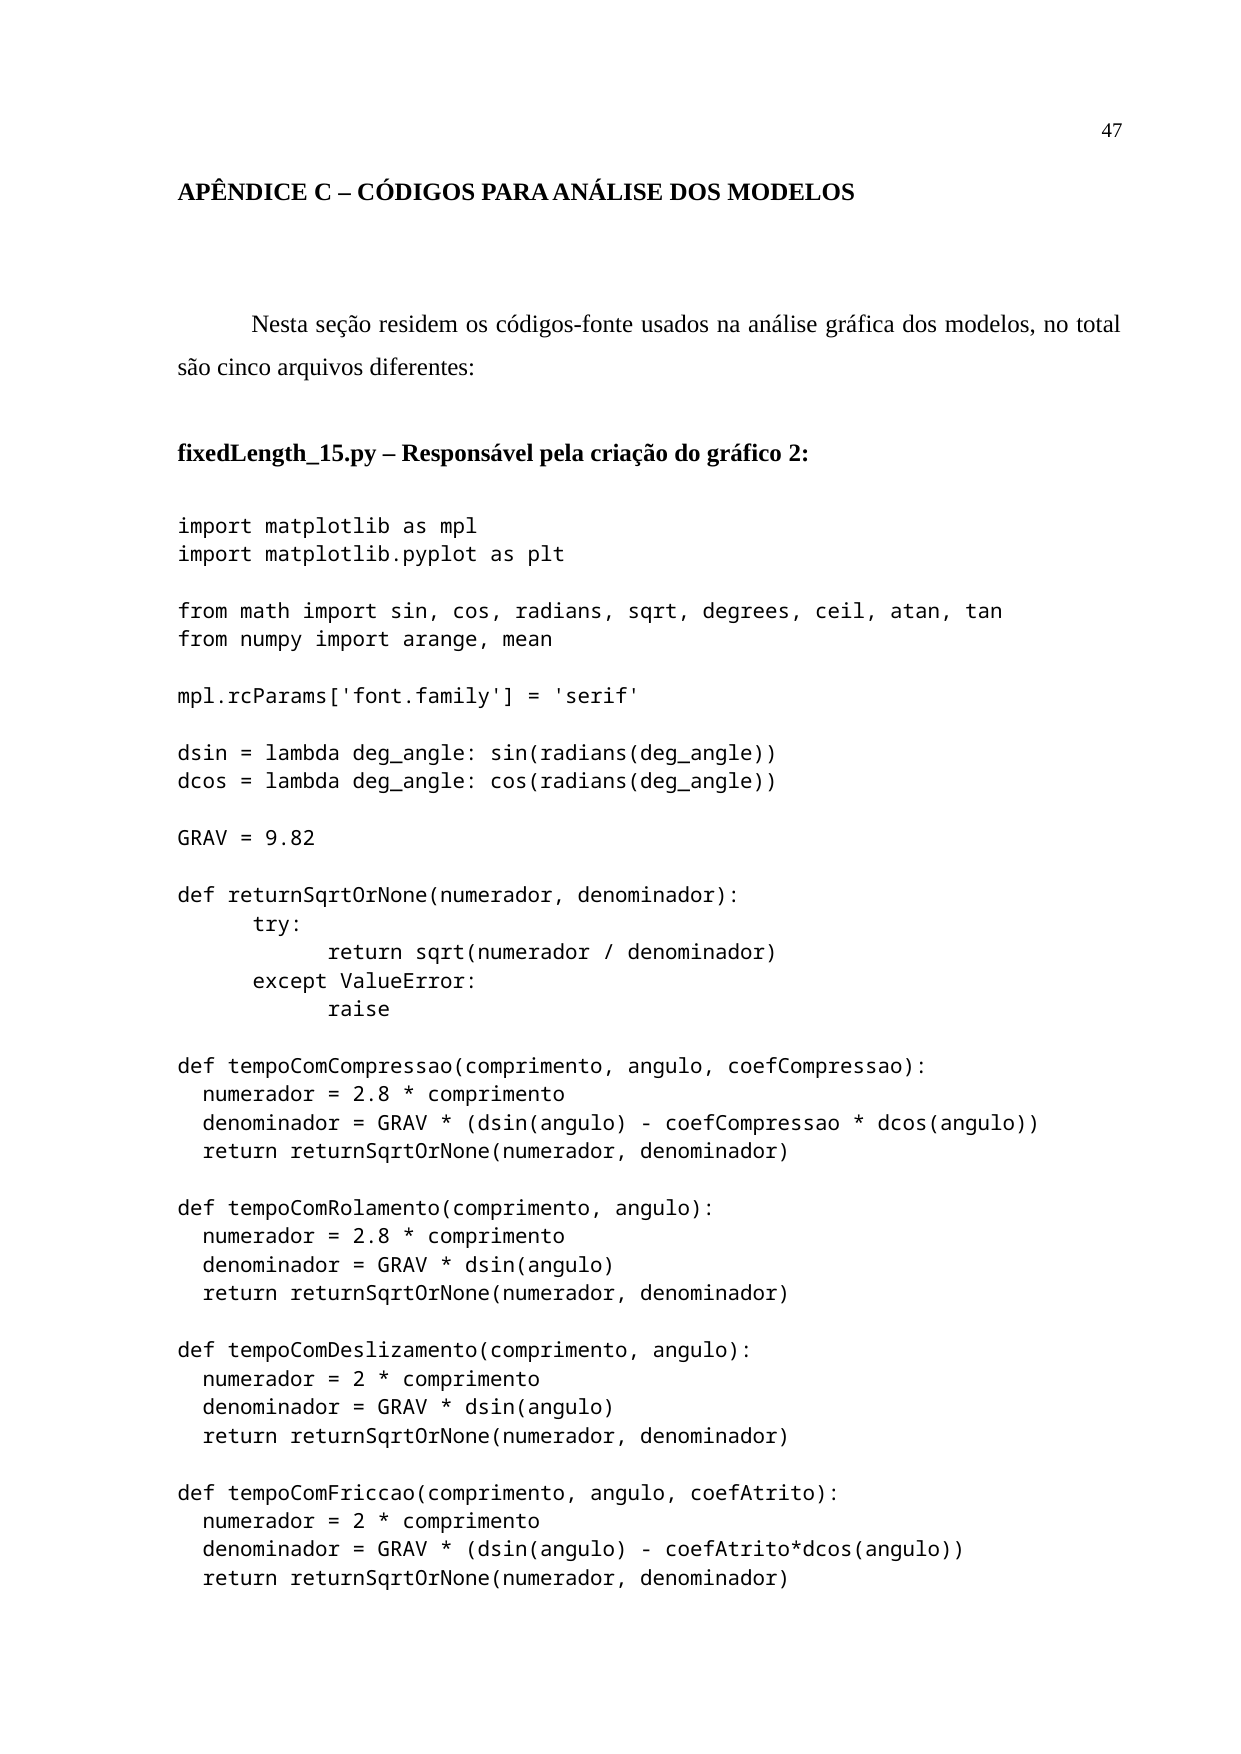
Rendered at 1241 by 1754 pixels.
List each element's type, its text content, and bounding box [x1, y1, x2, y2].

text denominador = GRAV * dsin(angulo) [177, 1392, 1122, 1421]
text numerador = 2.8 * comprimento [177, 1222, 1122, 1250]
text numerador = 2.8 * comprimento [177, 1079, 1122, 1108]
text Nesta seção residem os códigos-fonte usados na análise gráfica dos modelos, no total são cinco arquivos diferentes: [177, 309, 1122, 381]
text def tempoComFriccao(comprimento, angulo, coefAtrito): [177, 1478, 1122, 1506]
text def tempoComRolamento(comprimento, angulo): [177, 1193, 1122, 1222]
text mpl.rcParams['font.family'] = 'serif' [177, 681, 1122, 710]
subtitle apêndice c – Códigos para análise dos modelos [177, 177, 1122, 206]
text fixedLength_15.py – Responsável pela criação do gráfico 2: [177, 438, 1122, 467]
text raise [177, 994, 1122, 1023]
text import matplotlib.pyplot as plt [177, 539, 1122, 568]
text return returnSqrtOrNone(numerador, denominador) [177, 1563, 1122, 1591]
text GRAV = 9.82 [177, 823, 1122, 852]
text denominador = GRAV * (dsin(angulo) - coefAtrito*dcos(angulo)) [177, 1534, 1122, 1563]
text def tempoComDeslizamento(comprimento, angulo): [177, 1335, 1122, 1364]
text numerador = 2 * comprimento [177, 1506, 1122, 1534]
text return returnSqrtOrNone(numerador, denominador) [177, 1278, 1122, 1307]
text except ValueError: [177, 966, 1122, 994]
text from numpy import arange, mean [177, 624, 1122, 653]
text numerador = 2 * comprimento [177, 1364, 1122, 1392]
text denominador = GRAV * dsin(angulo) [177, 1250, 1122, 1278]
text dsin = lambda deg_angle: sin(radians(deg_angle)) [177, 738, 1122, 767]
text import matplotlib as mpl [177, 511, 1122, 539]
text def returnSqrtOrNone(numerador, denominador): [177, 880, 1122, 909]
text return sqrt(numerador / denominador) [177, 937, 1122, 966]
text return returnSqrtOrNone(numerador, denominador) [177, 1421, 1122, 1449]
text return returnSqrtOrNone(numerador, denominador) [177, 1136, 1122, 1165]
text from math import sin, cos, radians, sqrt, degrees, ceil, atan, tan [177, 596, 1122, 624]
text def tempoComCompressao(comprimento, angulo, coefCompressao): [177, 1051, 1122, 1079]
text dcos = lambda deg_angle: cos(radians(deg_angle)) [177, 767, 1122, 795]
text denominador = GRAV * (dsin(angulo) - coefCompressao * dcos(angulo)) [177, 1108, 1122, 1136]
text try: [177, 909, 1122, 937]
